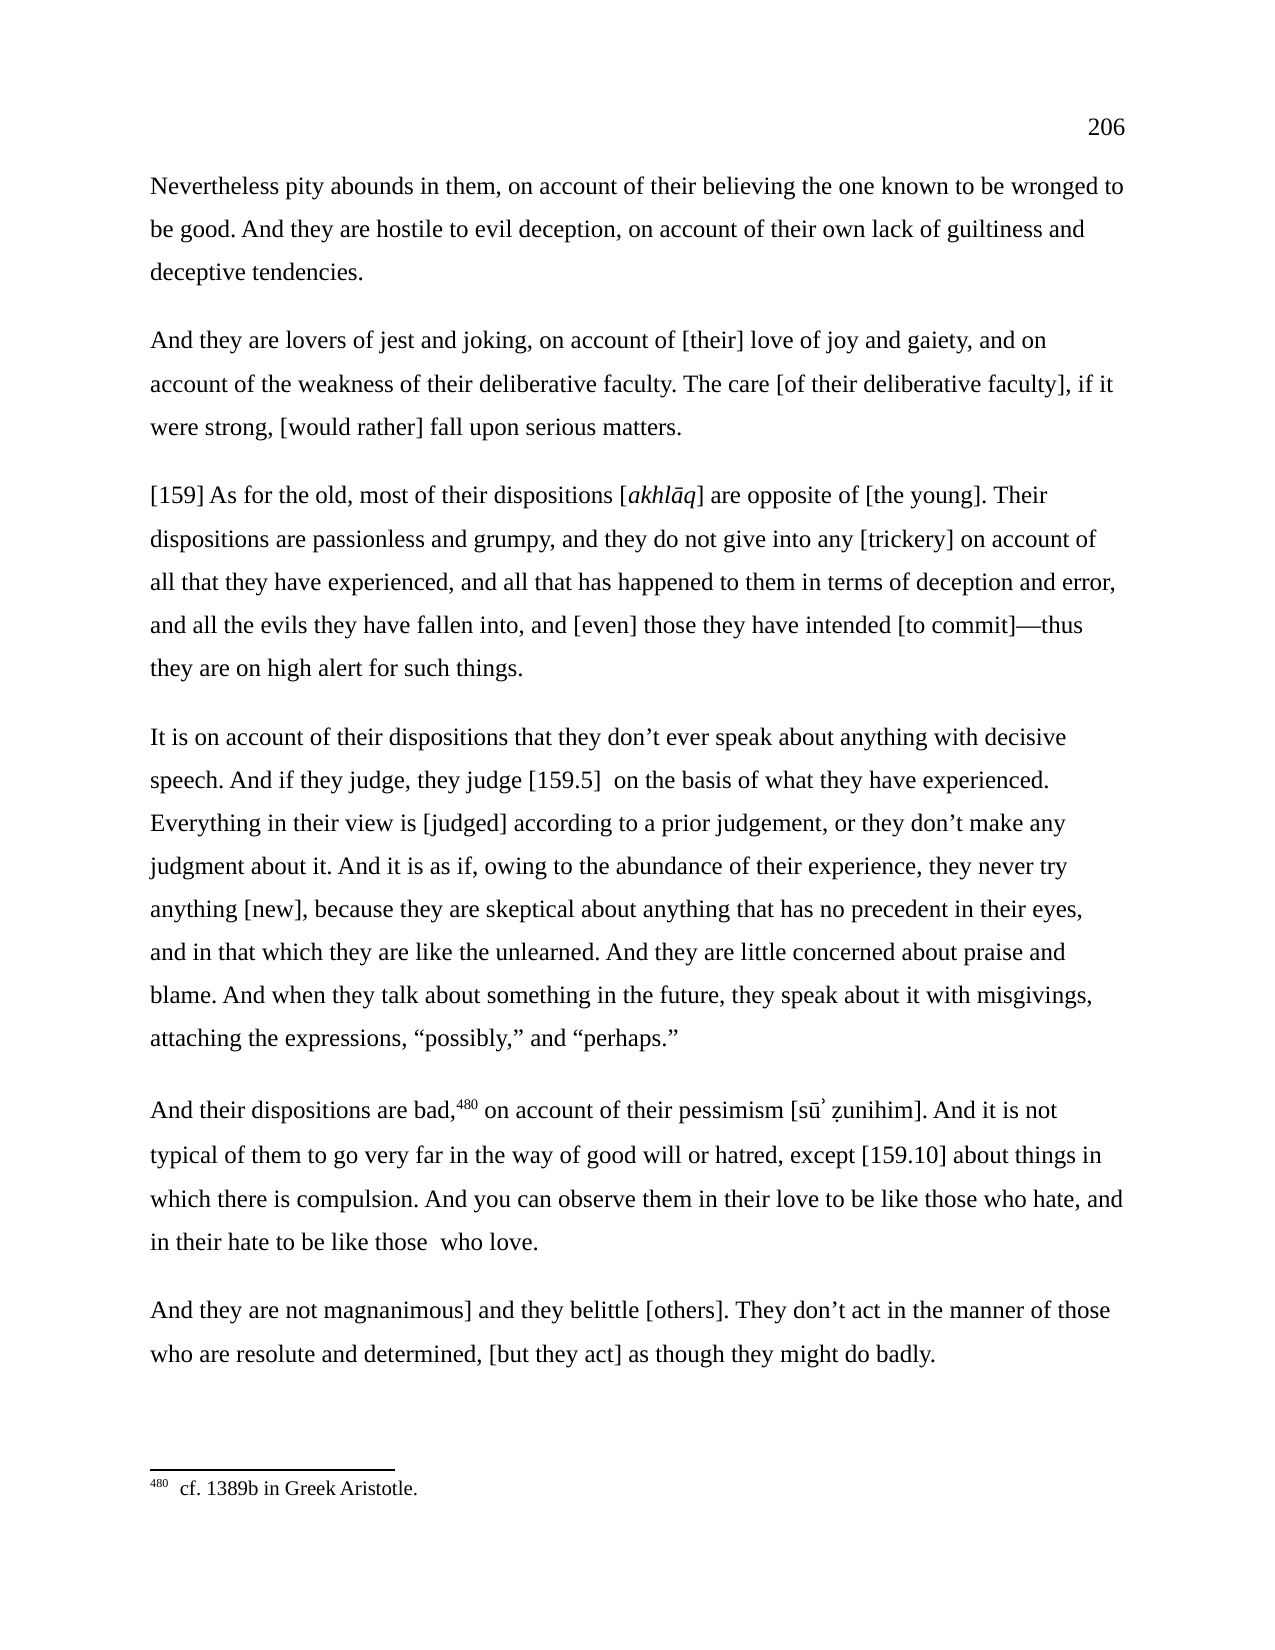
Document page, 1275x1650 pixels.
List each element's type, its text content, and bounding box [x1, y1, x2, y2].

text And they are not magnanimous] and they belittle [others]. They don’t act in the manner of those who are resolute and determined, [but they act] as though they might do badly. [150, 1296, 1125, 1367]
text Nevertheless pity abounds in them, on account of their believing the one known to be wronged to be good. And they are hostile to evil deception, on account of their own lack of guiltiness and deceptive tendencies. [150, 171, 1125, 286]
text And their dispositions are bad, on account of their pessimism [sūʾ ẓunihim]. And it is not typical of them to go very far in the way of good will or hatred, except [159.10] about things in which there is compulsion. And you can observe them in their love to be like those who hate, and in their hate to be like those who love. [150, 1092, 1125, 1256]
text It is on account of their dispositions that they don’t ever speak about anything with decisive speech. And if they judge, they judge [159.5] on the basis of what they have experienced. Everything in their view is [judged] according to a prior judgement, or they don’t make any judgment about it. And it is as if, owing to the abundance of their experience, they never try anything [new], because they are skeptical about anything that has no precedent in their eyes, and in that which they are like the unlearned. And they are little concerned about praise and blame. And when they talk about something in the future, they speak about it with misgivings, attaching the expressions, “possibly,” and “perhaps.” [150, 722, 1125, 1052]
text cf. 1389b in Greek Aristotle. [150, 1476, 1125, 1500]
text [159] As for the old, most of their dispositions [akhlāq] are opposite of [the young]. Their dispositions are passionless and grumpy, and they do not give into any [trickery] on account of all that they have experienced, and all that has happened to them in terms of deception and error, and all the evils they have fallen into, and [even] those they have intended [to commit]—thus they are on high alert for such things. [150, 481, 1125, 682]
text And they are lovers of jest and joking, on account of [their] love of joy and gaiety, and on account of the weakness of their deliberative faculty. The care [of their deliberative faculty], if it were strong, [would rather] fall upon serious matters. [150, 326, 1125, 441]
